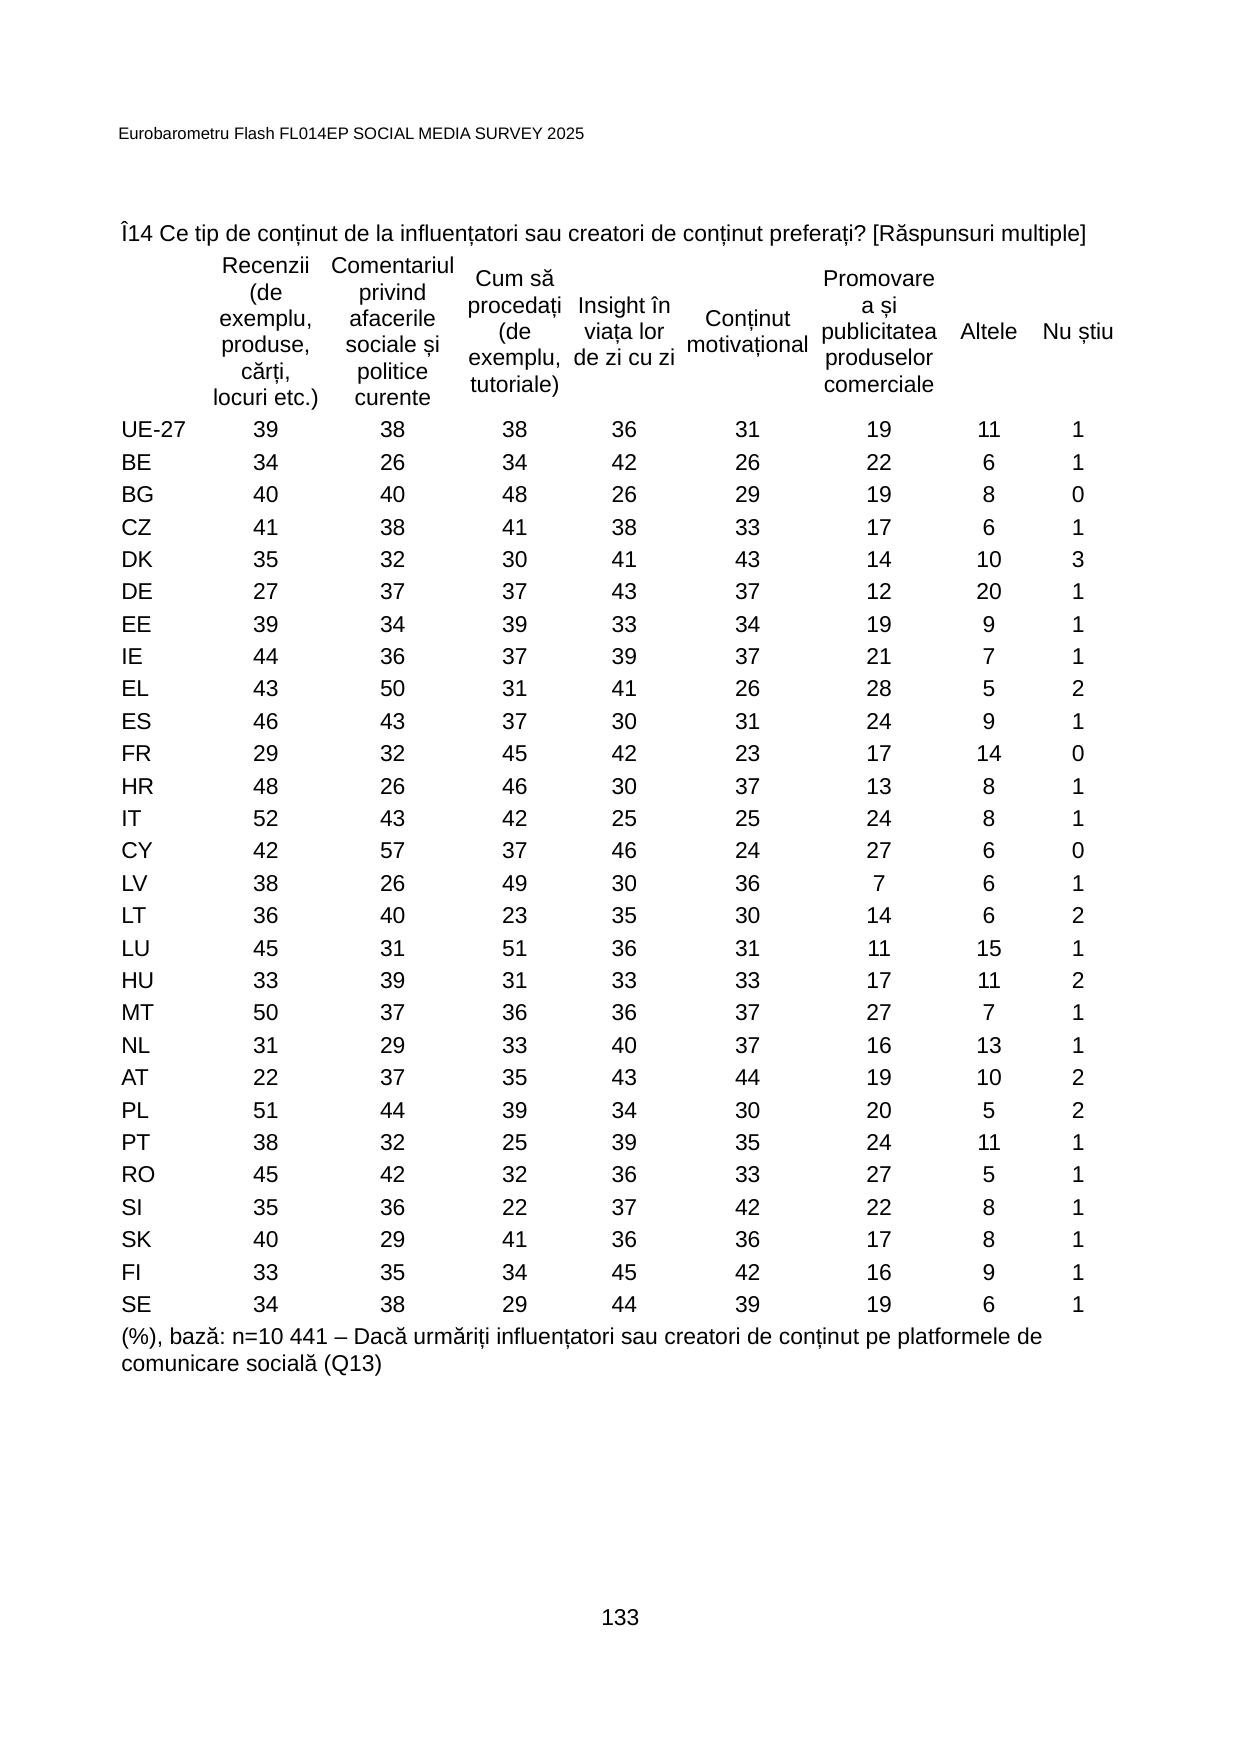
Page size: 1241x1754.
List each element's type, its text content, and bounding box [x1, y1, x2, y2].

table_cell 33 [567, 608, 681, 640]
table_cell 24 [681, 834, 814, 867]
table_cell EE [118, 608, 208, 640]
table_cell 2 [1034, 1094, 1122, 1126]
table_cell 44 [681, 1061, 814, 1093]
table_cell 1 [1034, 640, 1122, 672]
table_cell 44 [323, 1094, 462, 1126]
table_cell 42 [681, 1191, 814, 1223]
table_cell 27 [814, 834, 944, 867]
table_cell 22 [208, 1061, 323, 1093]
table_cell 41 [462, 510, 567, 543]
table_cell 30 [681, 1094, 814, 1126]
table_cell 1 [1034, 802, 1122, 834]
table_cell 12 [814, 575, 944, 608]
table_cell 40 [208, 1223, 323, 1256]
table_cell 8 [944, 478, 1034, 510]
table_cell 38 [208, 867, 323, 899]
table_cell 27 [208, 575, 323, 608]
table_cell 25 [462, 1126, 567, 1158]
table_cell 13 [814, 770, 944, 802]
table_cell 13 [944, 1029, 1034, 1061]
table_cell 34 [208, 1288, 323, 1320]
table_cell 28 [814, 673, 944, 705]
table_cell 36 [567, 1223, 681, 1256]
table_cell 1 [1034, 413, 1122, 446]
table_cell 1 [1034, 608, 1122, 640]
table_cell 8 [944, 1191, 1034, 1223]
table_cell 41 [567, 673, 681, 705]
table_cell 44 [567, 1288, 681, 1320]
table_cell 37 [681, 996, 814, 1029]
table_cell 33 [681, 510, 814, 543]
table_cell CY [118, 834, 208, 867]
table_cell 39 [567, 1126, 681, 1158]
table_cell 23 [681, 737, 814, 769]
table_cell 27 [814, 1158, 944, 1191]
table_cell 39 [323, 964, 462, 996]
table_cell 2 [1034, 964, 1122, 996]
table_cell SI [118, 1191, 208, 1223]
table_cell Nu știu [1034, 249, 1122, 413]
table_cell 34 [323, 608, 462, 640]
table_cell 32 [323, 737, 462, 769]
table_cell 9 [944, 608, 1034, 640]
table_cell LV [118, 867, 208, 899]
table_cell 1 [1034, 770, 1122, 802]
table_cell SE [118, 1288, 208, 1320]
table_cell 52 [208, 802, 323, 834]
table_cell 27 [814, 996, 944, 1029]
table_cell 2 [1034, 673, 1122, 705]
table_cell HR [118, 770, 208, 802]
table_cell 37 [462, 575, 567, 608]
table_cell 38 [323, 1288, 462, 1320]
table_cell 39 [567, 640, 681, 672]
table_cell 37 [462, 705, 567, 737]
table_cell 3 [1034, 543, 1122, 575]
table_cell 35 [567, 899, 681, 932]
table_cell IT [118, 802, 208, 834]
table_cell 31 [462, 673, 567, 705]
table_cell 38 [567, 510, 681, 543]
table_cell 30 [681, 899, 814, 932]
table_cell Altele [944, 249, 1034, 413]
table_cell 25 [567, 802, 681, 834]
table_cell 1 [1034, 705, 1122, 737]
table_cell 35 [681, 1126, 814, 1158]
table_cell FI [118, 1256, 208, 1288]
table_cell 22 [462, 1191, 567, 1223]
table_cell 57 [323, 834, 462, 867]
table_cell 6 [944, 834, 1034, 867]
table_cell 38 [208, 1126, 323, 1158]
table_cell 17 [814, 1223, 944, 1256]
table_cell [118, 249, 208, 413]
table_cell 16 [814, 1256, 944, 1288]
table_cell 29 [323, 1029, 462, 1061]
table_cell LT [118, 899, 208, 932]
table_cell 50 [208, 996, 323, 1029]
table_cell 41 [208, 510, 323, 543]
table_cell EL [118, 673, 208, 705]
table_cell 49 [462, 867, 567, 899]
table_cell 6 [944, 1288, 1034, 1320]
table_cell 50 [323, 673, 462, 705]
table_cell 26 [681, 446, 814, 478]
table_cell 33 [462, 1029, 567, 1061]
table_cell 22 [814, 446, 944, 478]
table_cell 1 [1034, 1256, 1122, 1288]
table_cell 51 [208, 1094, 323, 1126]
table_cell 34 [462, 1256, 567, 1288]
table_cell 0 [1034, 478, 1122, 510]
table_cell 1 [1034, 932, 1122, 964]
table_cell 31 [208, 1029, 323, 1061]
table_cell 33 [567, 964, 681, 996]
table_cell 21 [814, 640, 944, 672]
table_cell PL [118, 1094, 208, 1126]
table_cell NL [118, 1029, 208, 1061]
table_cell 29 [462, 1288, 567, 1320]
table_cell DE [118, 575, 208, 608]
table_cell 5 [944, 673, 1034, 705]
table_cell 51 [462, 932, 567, 964]
table_cell 36 [462, 996, 567, 1029]
table_cell Recenzii (de exemplu, produse, cărți, locuri etc.) [208, 249, 323, 413]
table_cell 44 [208, 640, 323, 672]
table_cell 37 [462, 640, 567, 672]
table_cell 11 [944, 413, 1034, 446]
table_cell 26 [323, 867, 462, 899]
table_cell 11 [944, 1126, 1034, 1158]
table_cell 17 [814, 964, 944, 996]
table_cell DK [118, 543, 208, 575]
table_cell 6 [944, 446, 1034, 478]
table_cell UE-27 [118, 413, 208, 446]
table_cell 2 [1034, 899, 1122, 932]
table_cell 23 [462, 899, 567, 932]
table_cell BG [118, 478, 208, 510]
table_cell 22 [814, 1191, 944, 1223]
table_cell 7 [814, 867, 944, 899]
table_cell 46 [462, 770, 567, 802]
table_cell 37 [681, 770, 814, 802]
table_cell 36 [567, 996, 681, 1029]
table_cell 36 [567, 932, 681, 964]
table_cell ES [118, 705, 208, 737]
table_cell SK [118, 1223, 208, 1256]
table_cell 34 [681, 608, 814, 640]
table_cell 5 [944, 1158, 1034, 1191]
table_cell 31 [462, 964, 567, 996]
table_cell 36 [681, 1223, 814, 1256]
table_cell 10 [944, 1061, 1034, 1093]
table_cell 40 [208, 478, 323, 510]
table_cell 32 [323, 543, 462, 575]
table_cell 31 [681, 413, 814, 446]
table_cell 31 [681, 932, 814, 964]
table_cell 34 [567, 1094, 681, 1126]
table_cell 37 [681, 1029, 814, 1061]
table_cell 19 [814, 1061, 944, 1093]
table_cell 40 [567, 1029, 681, 1061]
table_cell 32 [462, 1158, 567, 1191]
table_cell 46 [567, 834, 681, 867]
table_cell 38 [323, 510, 462, 543]
table_cell 37 [462, 834, 567, 867]
table_cell 39 [462, 608, 567, 640]
table_cell BE [118, 446, 208, 478]
table_cell 8 [944, 1223, 1034, 1256]
table_cell 36 [567, 413, 681, 446]
table_cell 16 [814, 1029, 944, 1061]
table_cell 43 [567, 1061, 681, 1093]
table_cell HU [118, 964, 208, 996]
table_cell 37 [323, 996, 462, 1029]
table_cell 29 [681, 478, 814, 510]
table_cell 40 [323, 899, 462, 932]
table_cell 11 [944, 964, 1034, 996]
table_cell 30 [567, 770, 681, 802]
table_cell 37 [681, 640, 814, 672]
table_cell CZ [118, 510, 208, 543]
table_cell 48 [462, 478, 567, 510]
table_cell 24 [814, 705, 944, 737]
table_cell 31 [681, 705, 814, 737]
table_cell 30 [567, 867, 681, 899]
table_cell 46 [208, 705, 323, 737]
table_cell 45 [208, 1158, 323, 1191]
table_cell (%), bază: n=10 441 – Dacă urmăriți influențatori sau creatori de conținut pe platformele de comunicare socială (Q13) [118, 1320, 1122, 1379]
table_cell 1 [1034, 867, 1122, 899]
table_cell 42 [323, 1158, 462, 1191]
table_header Î14 Ce tip de conținut de la influențatori sau creatori de conținut preferați? [Răspunsuri multiple] [118, 217, 1122, 249]
table_cell 33 [208, 964, 323, 996]
table_cell 29 [323, 1223, 462, 1256]
table_cell 35 [323, 1256, 462, 1288]
table_cell 33 [208, 1256, 323, 1288]
table_cell 38 [462, 413, 567, 446]
table_cell FR [118, 737, 208, 769]
table_cell 41 [567, 543, 681, 575]
table_cell 7 [944, 640, 1034, 672]
table_cell 29 [208, 737, 323, 769]
table_cell 14 [814, 899, 944, 932]
table_cell 1 [1034, 1288, 1122, 1320]
table_cell 5 [944, 1094, 1034, 1126]
table_cell 43 [208, 673, 323, 705]
table_cell 24 [814, 1126, 944, 1158]
table_cell 48 [208, 770, 323, 802]
table_cell 2 [1034, 1061, 1122, 1093]
table_cell 45 [567, 1256, 681, 1288]
table_cell 1 [1034, 575, 1122, 608]
table_cell 39 [208, 413, 323, 446]
table_cell 1 [1034, 1126, 1122, 1158]
table_cell 37 [323, 1061, 462, 1093]
table_cell 26 [323, 770, 462, 802]
table_cell 19 [814, 608, 944, 640]
table_cell Promovarea și publicitatea produselor comerciale [814, 249, 944, 413]
table_cell 42 [462, 802, 567, 834]
table_cell 19 [814, 1288, 944, 1320]
table_cell 45 [208, 932, 323, 964]
table_cell 26 [567, 478, 681, 510]
table_cell 1 [1034, 1029, 1122, 1061]
table_cell 6 [944, 510, 1034, 543]
table_cell 19 [814, 413, 944, 446]
table_cell 24 [814, 802, 944, 834]
table_cell 42 [208, 834, 323, 867]
table_cell 41 [462, 1223, 567, 1256]
table_cell 36 [567, 1158, 681, 1191]
table_cell 42 [567, 446, 681, 478]
table_cell 43 [323, 705, 462, 737]
table_cell IE [118, 640, 208, 672]
table_cell 20 [814, 1094, 944, 1126]
table_cell 34 [208, 446, 323, 478]
table_cell 1 [1034, 996, 1122, 1029]
table_cell 37 [323, 575, 462, 608]
table_cell 39 [208, 608, 323, 640]
table_cell 34 [462, 446, 567, 478]
table_cell 35 [462, 1061, 567, 1093]
table_cell 26 [681, 673, 814, 705]
table_cell 42 [681, 1256, 814, 1288]
table_cell 20 [944, 575, 1034, 608]
table_cell 9 [944, 1256, 1034, 1288]
table_cell 17 [814, 510, 944, 543]
table_cell 30 [567, 705, 681, 737]
table_cell 6 [944, 899, 1034, 932]
table_cell 36 [323, 640, 462, 672]
table_cell Cum să procedați (de exemplu, tutoriale) [462, 249, 567, 413]
table_cell 9 [944, 705, 1034, 737]
table_cell 19 [814, 478, 944, 510]
table_cell RO [118, 1158, 208, 1191]
table_cell 11 [814, 932, 944, 964]
table_cell 36 [323, 1191, 462, 1223]
table_cell 17 [814, 737, 944, 769]
table_cell 43 [567, 575, 681, 608]
table_cell Insight în viața lor de zi cu zi [567, 249, 681, 413]
table_cell 36 [208, 899, 323, 932]
table_cell 45 [462, 737, 567, 769]
table_cell 43 [323, 802, 462, 834]
table_cell 39 [462, 1094, 567, 1126]
table_cell 32 [323, 1126, 462, 1158]
table_cell PT [118, 1126, 208, 1158]
table_cell 6 [944, 867, 1034, 899]
table_cell 1 [1034, 1158, 1122, 1191]
table_cell AT [118, 1061, 208, 1093]
table_cell 37 [681, 575, 814, 608]
table_cell 10 [944, 543, 1034, 575]
table_cell 38 [323, 413, 462, 446]
table_cell 37 [567, 1191, 681, 1223]
table_cell 1 [1034, 1191, 1122, 1223]
table_cell LU [118, 932, 208, 964]
table_cell 1 [1034, 446, 1122, 478]
table_cell Comentariul privind afacerile sociale și politice curente [323, 249, 462, 413]
table_cell 8 [944, 802, 1034, 834]
table_cell 33 [681, 964, 814, 996]
table_cell 14 [944, 737, 1034, 769]
table_cell 36 [681, 867, 814, 899]
table_cell 0 [1034, 834, 1122, 867]
table_cell 43 [681, 543, 814, 575]
table_cell 15 [944, 932, 1034, 964]
table_cell 42 [567, 737, 681, 769]
table_cell 26 [323, 446, 462, 478]
table_cell 0 [1034, 737, 1122, 769]
table_cell 25 [681, 802, 814, 834]
table_cell 31 [323, 932, 462, 964]
table_cell 33 [681, 1158, 814, 1191]
table_cell 14 [814, 543, 944, 575]
table_cell 35 [208, 1191, 323, 1223]
table_cell 7 [944, 996, 1034, 1029]
table_cell 1 [1034, 510, 1122, 543]
table_cell Conținut motivațional [681, 249, 814, 413]
table_cell 8 [944, 770, 1034, 802]
table_cell 30 [462, 543, 567, 575]
table_cell 40 [323, 478, 462, 510]
table_cell MT [118, 996, 208, 1029]
table_cell 39 [681, 1288, 814, 1320]
table_cell 35 [208, 543, 323, 575]
table_cell 1 [1034, 1223, 1122, 1256]
